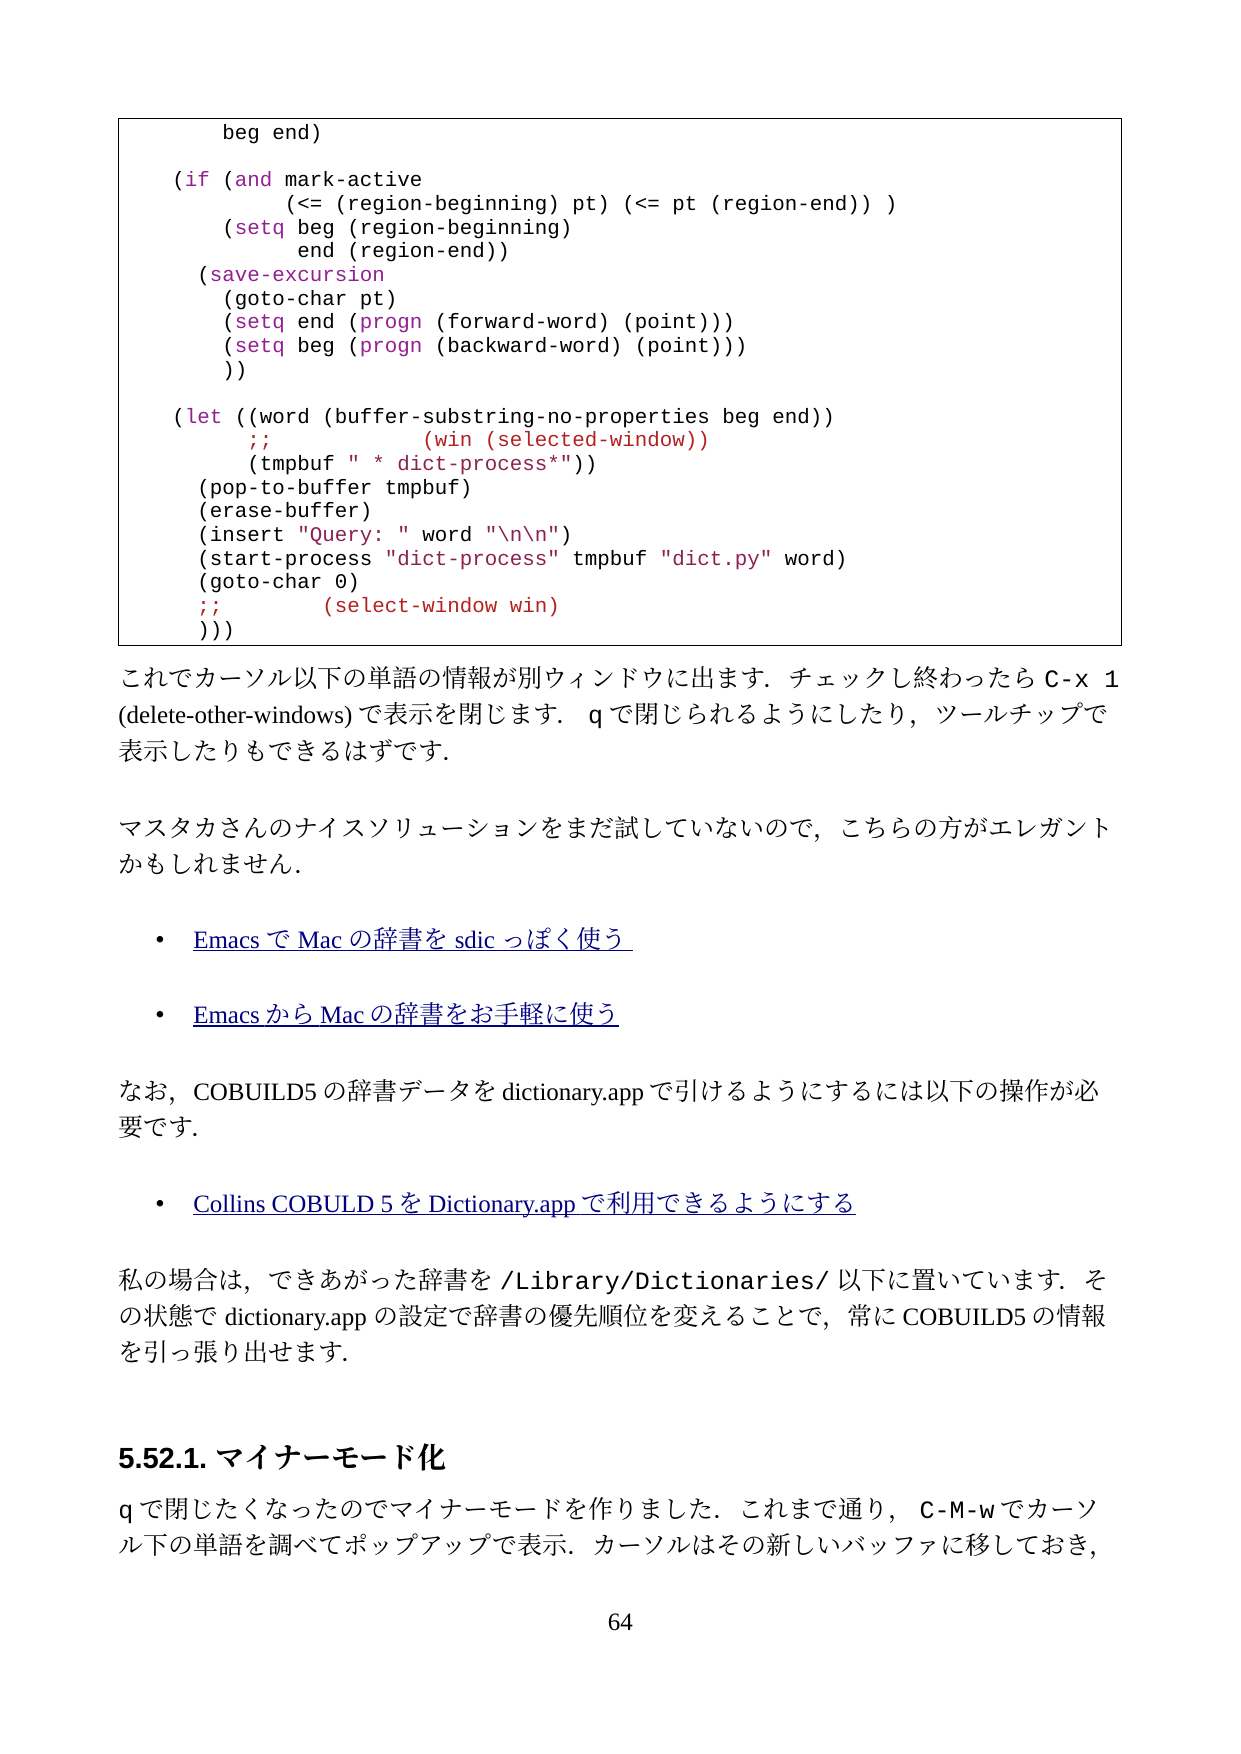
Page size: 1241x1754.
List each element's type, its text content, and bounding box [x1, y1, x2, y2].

text (goto-char 0) [119, 567, 1121, 591]
text (insert "Query: " word "\n\n") [119, 520, 1121, 544]
text end (region-end)) [119, 236, 1121, 260]
subtitle マイナーモード化 [118, 1435, 1122, 1477]
text 私の場合は，できあがった辞書を /Library/Dictionaries/ 以下に置いています．その状態で dictionary.app の設定で辞書の優先順位を変えることで，常にCOBUILD5の情報を引っ張り出せます． [118, 1261, 1122, 1397]
text (<= (region-beginning) pt) (<= pt (region-end)) ) [119, 189, 1121, 213]
text (erase-buffer) [119, 496, 1121, 520]
text (goto-char pt) [119, 284, 1121, 307]
text マスタカさんのナイスソリューションをまだ試していないので，こちらの方がエレガントかもしれません． [118, 808, 1122, 909]
text q で閉じたくなったのでマイナーモードを作りました．これまで通り， C-M-w でカーソル下の単語を調べてポップアップで表示．カーソルはその新しいバッファに移しておき， [118, 1489, 1122, 1561]
list Collins COBULD 5をDictionary.appで利用できるようにする [156, 1185, 1122, 1248]
text ;; (win (selected-window)) [119, 426, 1121, 449]
text (tmpbuf " * dict-process*")) [119, 449, 1121, 473]
text (setq end (progn (forward-word) (point))) [119, 307, 1121, 331]
text ;; (select-window win) [119, 591, 1121, 615]
text なお，COBUILD5の辞書データをdictionary.appで引けるようにするには以下の操作が必要です． [118, 1072, 1122, 1173]
list Emacs で Mac の辞書を sdic っぽく使う [156, 921, 1122, 984]
text )) [119, 354, 1121, 378]
text (save-excursion [119, 260, 1121, 284]
text ))) [119, 615, 1121, 645]
text (pop-to-buffer tmpbuf) [119, 473, 1121, 496]
text (setq beg (progn (backward-word) (point))) [119, 331, 1121, 354]
text beg end) [119, 119, 1121, 142]
text (let ((word (buffer-substring-no-properties beg end)) [119, 402, 1121, 426]
text (setq beg (region-beginning) [119, 213, 1121, 236]
text これでカーソル以下の単語の情報が別ウィンドウに出ます．チェックし終わったら C-x 1 (delete-other-windows) で表示を閉じます． q で閉じられるようにしたり，ツールチップで表示したりもできるはずです． [118, 659, 1122, 796]
text (if (and mark-active [119, 165, 1121, 189]
list EmacsからMacの辞書をお手軽に使う [156, 997, 1122, 1059]
text (start-process "dict-process" tmpbuf "dict.py" word) [119, 544, 1121, 567]
